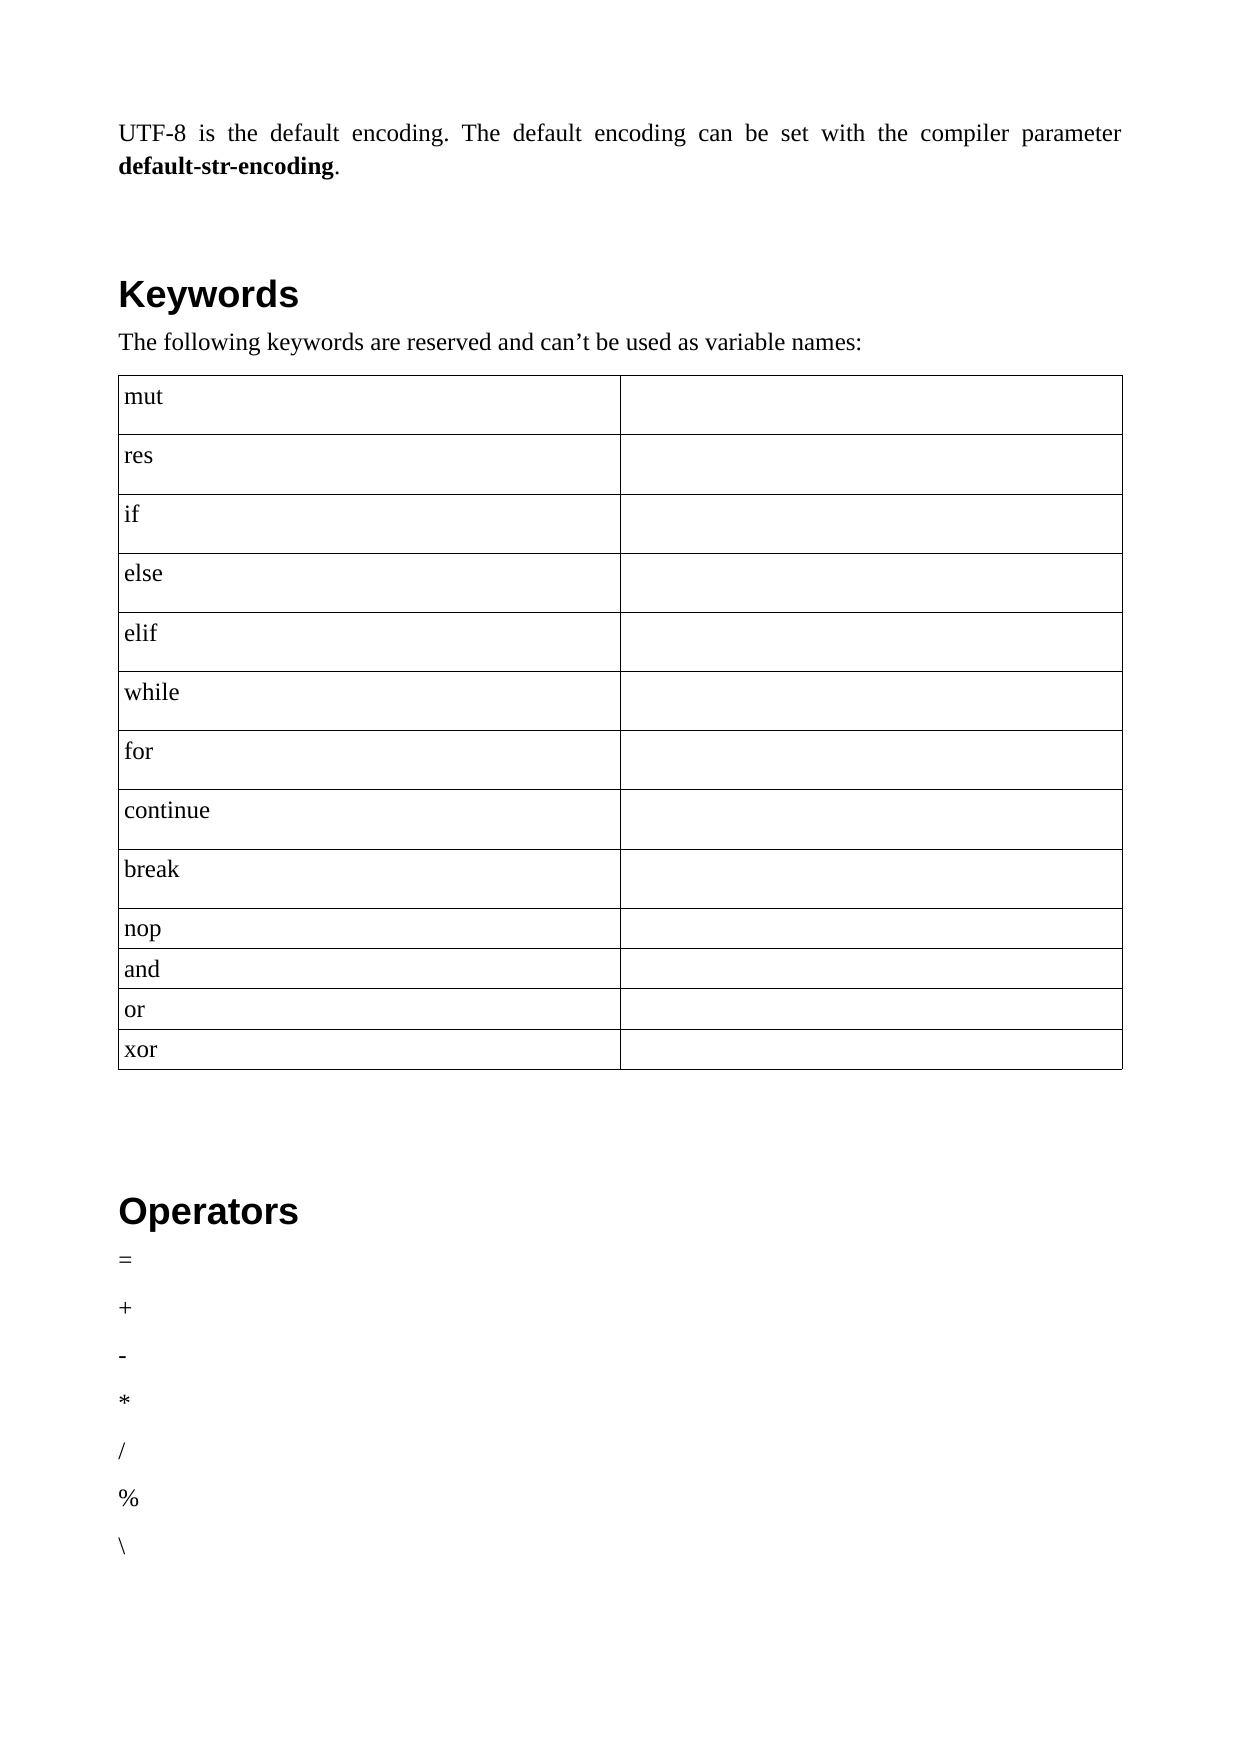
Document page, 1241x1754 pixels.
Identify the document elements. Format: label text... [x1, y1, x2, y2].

table_cell [621, 435, 1122, 493]
table_cell or [119, 989, 620, 1028]
table_cell if [119, 495, 620, 553]
table_cell [621, 672, 1122, 730]
table_cell [621, 731, 1122, 789]
table_cell [621, 909, 1122, 948]
table_cell [621, 554, 1122, 612]
table_cell nop [119, 909, 620, 948]
text UTF-8 is the default encoding. The default encoding can be set with the compiler parameter default-str-encoding. [118, 118, 1122, 180]
table_cell [621, 949, 1122, 988]
table_cell xor [119, 1030, 620, 1069]
table_cell [621, 850, 1122, 908]
text = [118, 1245, 1122, 1274]
text The following keywords are reserved and can’t be used as variable names: [118, 327, 1122, 356]
table_header mut [119, 376, 620, 434]
subtitle Operators [118, 1189, 1122, 1233]
table_cell [621, 989, 1122, 1028]
table_cell for [119, 731, 620, 789]
table_cell res [119, 435, 620, 493]
subtitle Keywords [118, 271, 1122, 315]
table_cell [621, 495, 1122, 553]
text / [118, 1436, 1122, 1464]
text % [118, 1483, 1122, 1512]
table_cell while [119, 672, 620, 730]
table_header [621, 376, 1122, 434]
table_cell continue [119, 790, 620, 848]
table_cell else [119, 554, 620, 612]
table_cell [621, 613, 1122, 671]
table_cell break [119, 850, 620, 908]
table_cell and [119, 949, 620, 988]
table_cell [621, 1030, 1122, 1069]
text + [118, 1293, 1122, 1322]
table_cell [621, 790, 1122, 848]
text \ [118, 1531, 1122, 1560]
table_cell elif [119, 613, 620, 671]
text - [118, 1341, 1122, 1369]
text * [118, 1388, 1122, 1417]
